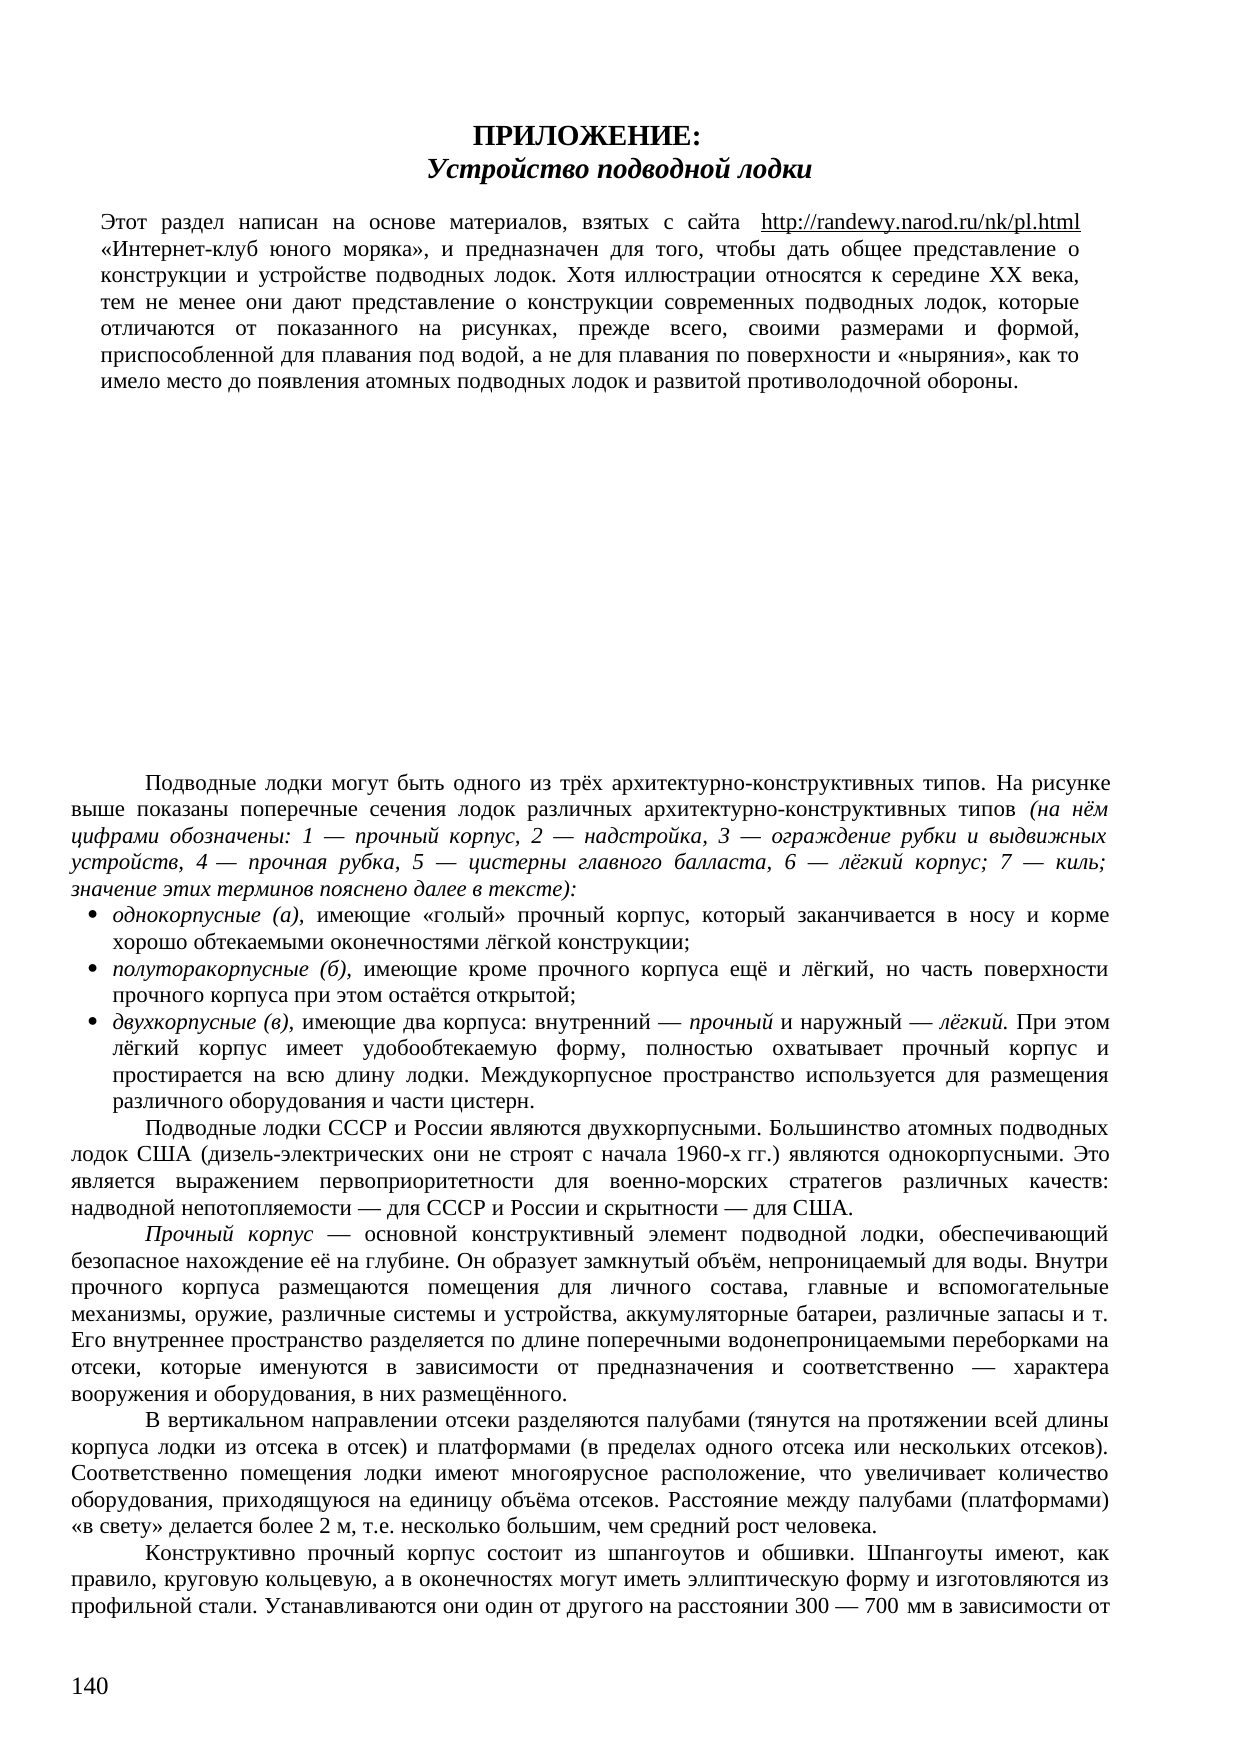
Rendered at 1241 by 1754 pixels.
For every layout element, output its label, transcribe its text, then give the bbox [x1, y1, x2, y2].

list однокорпусные (а), имеющие «голый» прочный корпус, который заканчивается в носу и корме хорошо обтекаемыми оконечностями лёгкой конструкции; [88, 901, 1110, 954]
text Этот раздел написан на основе материалов, взятых с сайта http://randewy.narod.ru/nk/pl.html «Интернет-клуб юного моряка», и предназначен для того, чтобы дать общее представление о конструкции и устройстве подводных лодок. Хотя иллюстрации относятся к середине ХХ века, тем не менее они дают представление о конструкции современных подводных лодок, которые отличаются от показанного на рисунках, прежде всего, своими размерами и формой, приспособленной для плавания под водой, а не для плавания по поверхности и «ныряния», как то имело место до появления атомных подводных лодок и развитой противолодочной обороны. [100, 208, 1081, 394]
list полуторакорпусные (б), имеющие кроме прочного корпуса ещё и лёгкий, но часть поверхности прочного корпуса при этом остаётся открытой; [88, 954, 1110, 1007]
list двухкорпусные (в), имеющие два корпуса: внутренний — прочный и наружный — лёгкий. При этом лёгкий корпус имеет удобообтекаемую форму, полностью охватывает прочный корпус и простирается на всю длину лодки. Междукорпусное пространство используется для размещения различного оборудования и части цистерн. [88, 1007, 1110, 1114]
text Подводные лодки СССР и России являются двухкорпусными. Большинство атомных подводных лодок США (дизель-электри­чес­ких они не строят с начала 1960‑х гг.) являются однокорпусными. Это является выражением первоприоритетности для военно-морских стратегов различных качеств: надводной непотопляемости — для СССР и России и скрытности — для США. [71, 1114, 1110, 1220]
text В вертикальном направлении отсеки разделяются палубами (тянутся на протяжении всей длины корпуса лодки из отсека в отсек) и платформами (в пределах одного отсека или нескольких отсеков). Соответственно помещения лодки имеют многоярусное расположение, что увеличивает количество оборудования, приходящуюся на единицу объёма отсеков. Расстояние между палубами (платформами) «в свету» делается более 2 м, т.е. несколько большим, чем средний рост человека. [71, 1406, 1110, 1539]
text Подводные лодки могут быть одного из трёх архитектурно-конструктивных типов. На рисунке выше показаны поперечные сечения лодок различных архитектурно-конструктивных типов (на нём цифрами обозначены: 1 — прочный корпус, 2 — надстройка, 3 — ограждение рубки и выдвижных устройств, 4 — прочная рубка, 5 — цистерны главного балласта, 6 — лёгкий корпус; 7 — киль; значение этих терминов пояснено далее в тексте): [71, 768, 1110, 901]
text Конструктивно прочный корпус состоит из шпангоутов и обшивки. Шпангоуты имеют, как правило, круговую кольцевую, а в оконечностях могут иметь эллиптическую форму и изготовляются из профильной стали. Устанавливаются они один от другого на расстоянии 300 — 700 мм в зависимости от [71, 1539, 1110, 1618]
text Прочный корпус — основной конструктивный элемент подводной лодки, обеспечивающий безопасное нахождение её на глубине. Он образует замкнутый объём, непроницаемый для воды. Внутри прочного корпуса размещаются помещения для личного состава, главные и вспомогательные механизмы, оружие, различные системы и устройства, аккумуляторные батареи, различные запасы и т. Его внутреннее пространство разделяется по длине поперечными водонепроницаемыми переборками на отсеки, которые именуются в зависимости от предназначения и соответственно — характера вооружения и оборудования, в них размещённого. [71, 1220, 1110, 1406]
subtitle ПРИЛОЖЕНИЕ: Устройство подводной лодки [71, 118, 1110, 185]
